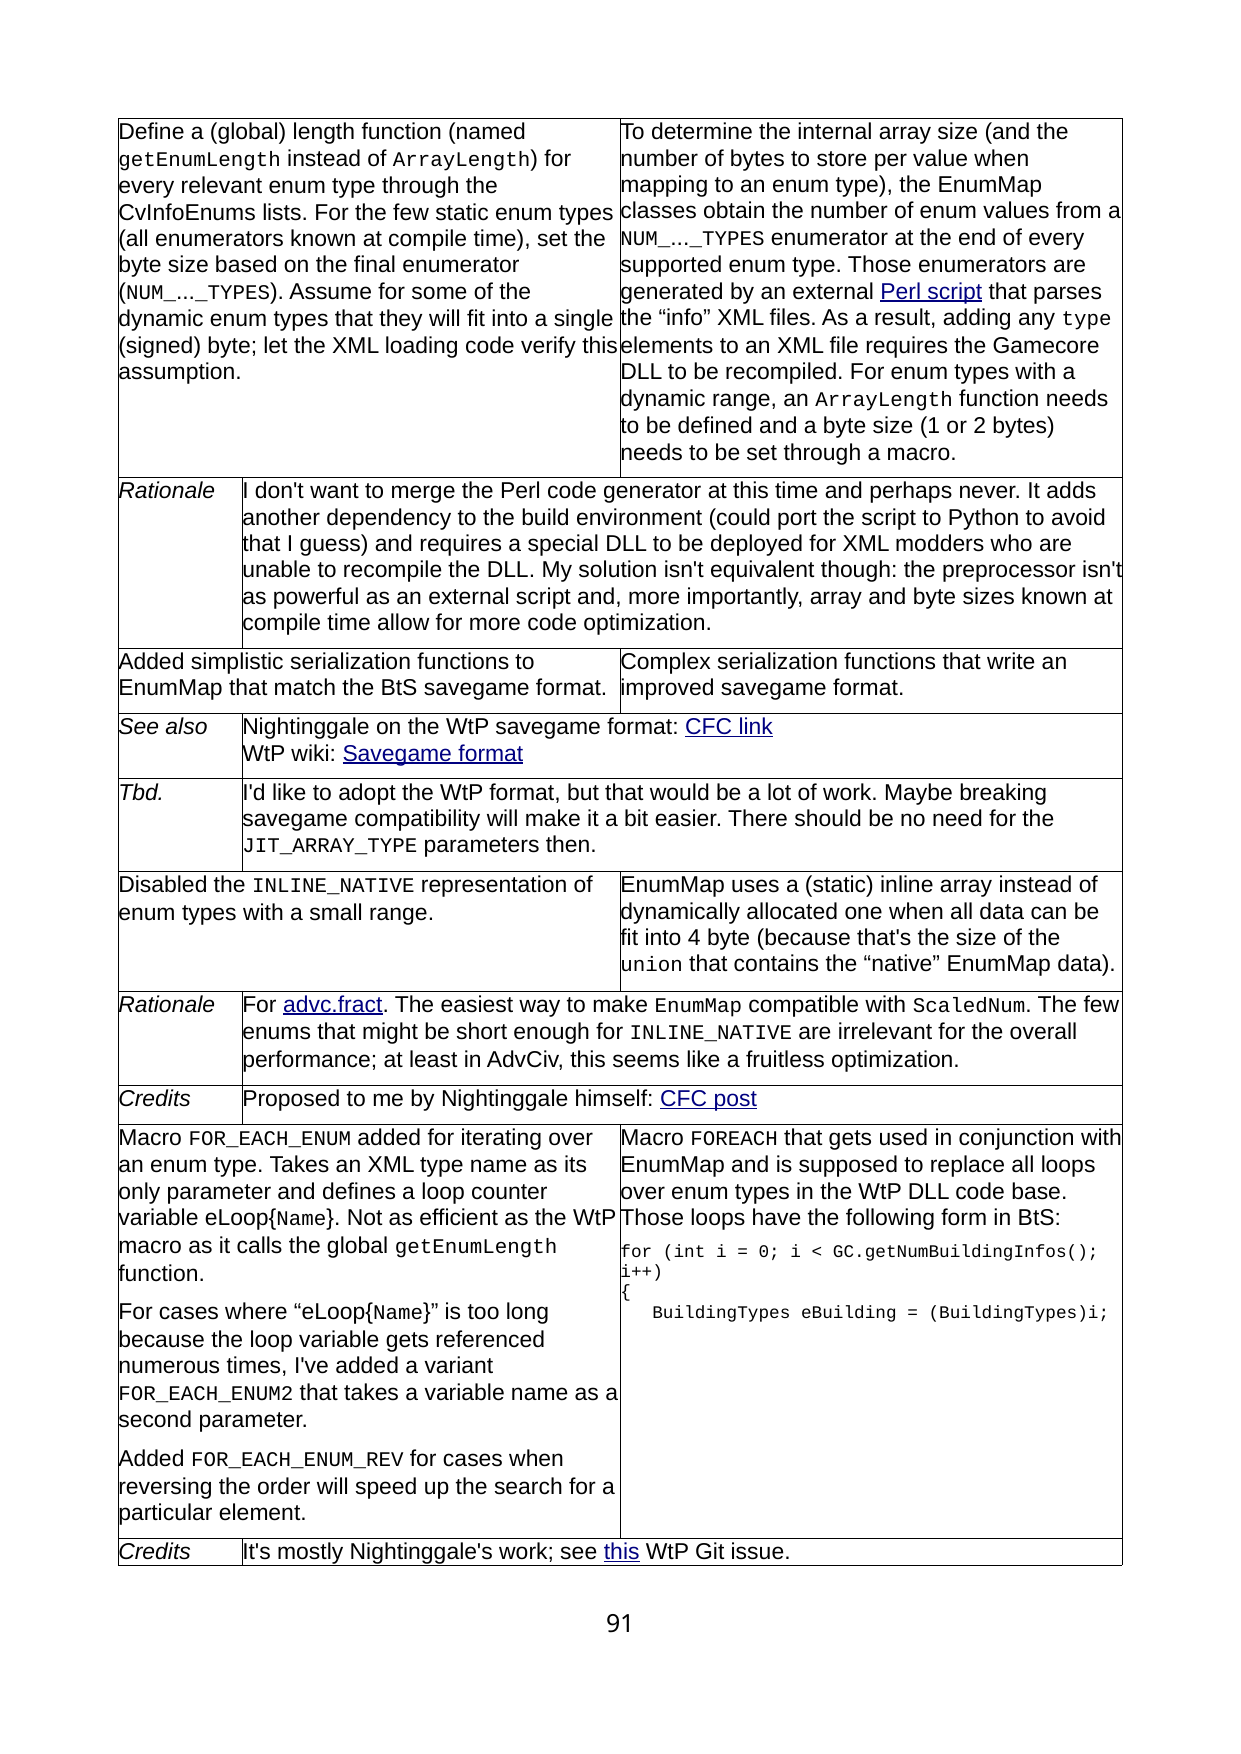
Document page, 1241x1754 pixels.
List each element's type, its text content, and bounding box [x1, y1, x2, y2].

table_cell Complex serialization functions that write an improved savegame format. [621, 649, 1122, 713]
table_cell I'd like to adopt the WtP format, but that would be a lot of work. Maybe breaking savegame compatibility will make it a bit easier. There should be no need for the JIT_ARRAY_TYPE parameters then. [243, 779, 1122, 871]
table_cell Macro FOR_EACH_ENUM added for iterating over an enum type. Takes an XML type name as its only parameter and defines a loop counter variable eLoop{Name}. Not as efficient as the WtP macro as it calls the global getEnumLength function. For cases where “eLoop{Name}” is too long because the loop variable gets referenced numerous times, I've added a variant FOR_EACH_ENUM2 that takes a variable name as a second parameter. Added FOR_EACH_ENUM_REV for cases when reversing the order will speed up the search for a particular element. [119, 1125, 620, 1538]
table_cell Credits [119, 1086, 242, 1124]
table_cell For advc.fract. The easiest way to make EnumMap compatible with ScaledNum. The few enums that might be short enough for INLINE_NATIVE are irrelevant for the overall performance; at least in AdvCiv, this seems like a fruitless optimization. [243, 992, 1122, 1085]
table_cell Macro FOREACH that gets used in conjunction with EnumMap and is supposed to replace all loops over enum types in the WtP DLL code base. Those loops have the following form in BtS: for (int i = 0; i < GC.getNumBuildingInfos(); i++) { BuildingTypes eBuilding = (BuildingTypes)i; [621, 1125, 1122, 1538]
table_cell It's mostly Nightinggale's work; see this WtP Git issue. [243, 1539, 1122, 1564]
table_cell Tbd. [119, 779, 242, 871]
table_cell To determine the internal array size (and the number of bytes to store per value when mapping to an enum type), the EnumMap classes obtain the number of enum values from a NUM_..._TYPES enumerator at the end of every supported enum type. Those enumerators are generated by an external Perl script that parses the “info” XML files. As a result, adding any type elements to an XML file requires the Gamecore DLL to be recompiled. For enum types with a dynamic range, an ArrayLength function needs to be defined and a byte size (1 or 2 bytes) needs to be set through a macro. [621, 119, 1122, 477]
table_cell Proposed to me by Nightinggale himself: CFC post [243, 1086, 1122, 1124]
table_cell Define a (global) length function (named getEnumLength instead of ArrayLength) for every relevant enum type through the CvInfoEnums lists. For the few static enum types (all enumerators known at compile time), set the byte size based on the final enumerator (NUM_..._TYPES). Assume for some of the dynamic enum types that they will fit into a single (signed) byte; let the XML loading code verify this assumption. [119, 119, 620, 477]
table_cell Disabled the INLINE_NATIVE representation of enum types with a small range. [119, 872, 620, 991]
table_cell Nightinggale on the WtP savegame format: CFC link WtP wiki: Savegame format [243, 714, 1122, 778]
table_cell Rationale [119, 992, 242, 1085]
table_cell EnumMap uses a (static) inline array instead of dynamically allocated one when all data can be fit into 4 byte (because that's the size of the union that contains the “native” EnumMap data). [621, 872, 1122, 991]
table_cell See also [119, 714, 242, 778]
table_cell I don't want to merge the Perl code generator at this time and perhaps never. It adds another dependency to the build environment (could port the script to Python to avoid that I guess) and requires a special DLL to be deployed for XML modders who are unable to recompile the DLL. My solution isn't equivalent though: the preprocessor isn't as powerful as an external script and, more importantly, array and byte sizes known at compile time allow for more code optimization. [243, 478, 1122, 648]
table_cell Added simplistic serialization functions to EnumMap that match the BtS savegame format. [119, 649, 620, 713]
table_cell Rationale [119, 478, 242, 648]
table_cell Credits [119, 1539, 242, 1564]
